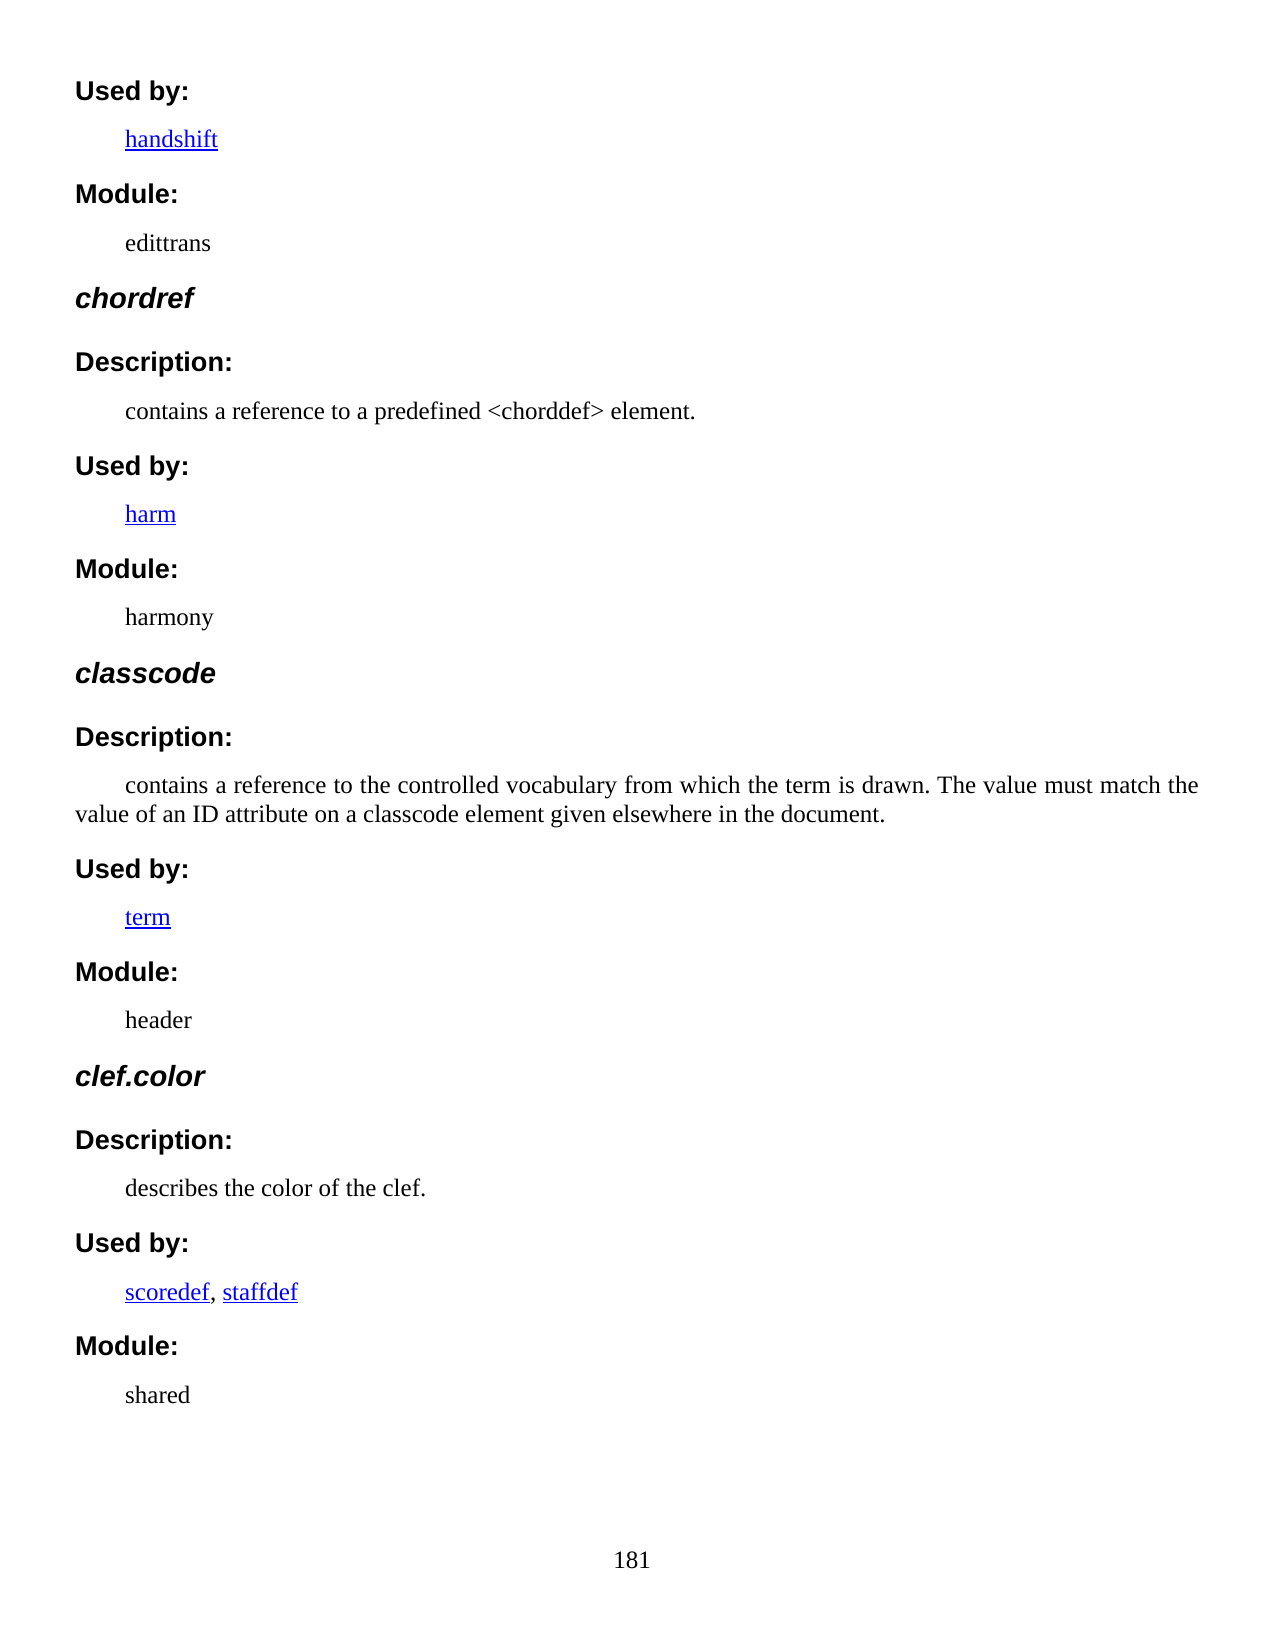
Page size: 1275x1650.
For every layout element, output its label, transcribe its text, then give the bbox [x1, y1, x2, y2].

subtitle Used by: [75, 853, 1200, 884]
subtitle classcode [75, 656, 1200, 689]
text scoredef, staffdef [75, 1277, 1200, 1305]
text harm [75, 499, 1200, 528]
text harmony [75, 602, 1200, 631]
subtitle Used by: [75, 1227, 1200, 1258]
subtitle clef.color [75, 1059, 1200, 1093]
subtitle Module: [75, 956, 1200, 987]
subtitle Used by: [75, 449, 1200, 481]
text shared [75, 1380, 1200, 1409]
subtitle Description: [75, 346, 1200, 377]
subtitle Module: [75, 553, 1200, 584]
text contains a reference to the controlled vocabulary from which the term is drawn. The value must match the value of an ID attribute on a classcode element given elsewhere in the document. [75, 770, 1200, 828]
text describes the color of the clef. [75, 1173, 1200, 1202]
text edittrans [75, 228, 1200, 256]
subtitle chordref [75, 281, 1200, 315]
text term [75, 902, 1200, 931]
text contains a reference to a predefined <chorddef> element. [75, 396, 1200, 424]
text header [75, 1005, 1200, 1034]
text handshift [75, 124, 1200, 153]
subtitle Description: [75, 1124, 1200, 1155]
subtitle Module: [75, 178, 1200, 209]
subtitle Used by: [75, 75, 1200, 106]
subtitle Description: [75, 721, 1200, 752]
subtitle Module: [75, 1330, 1200, 1362]
